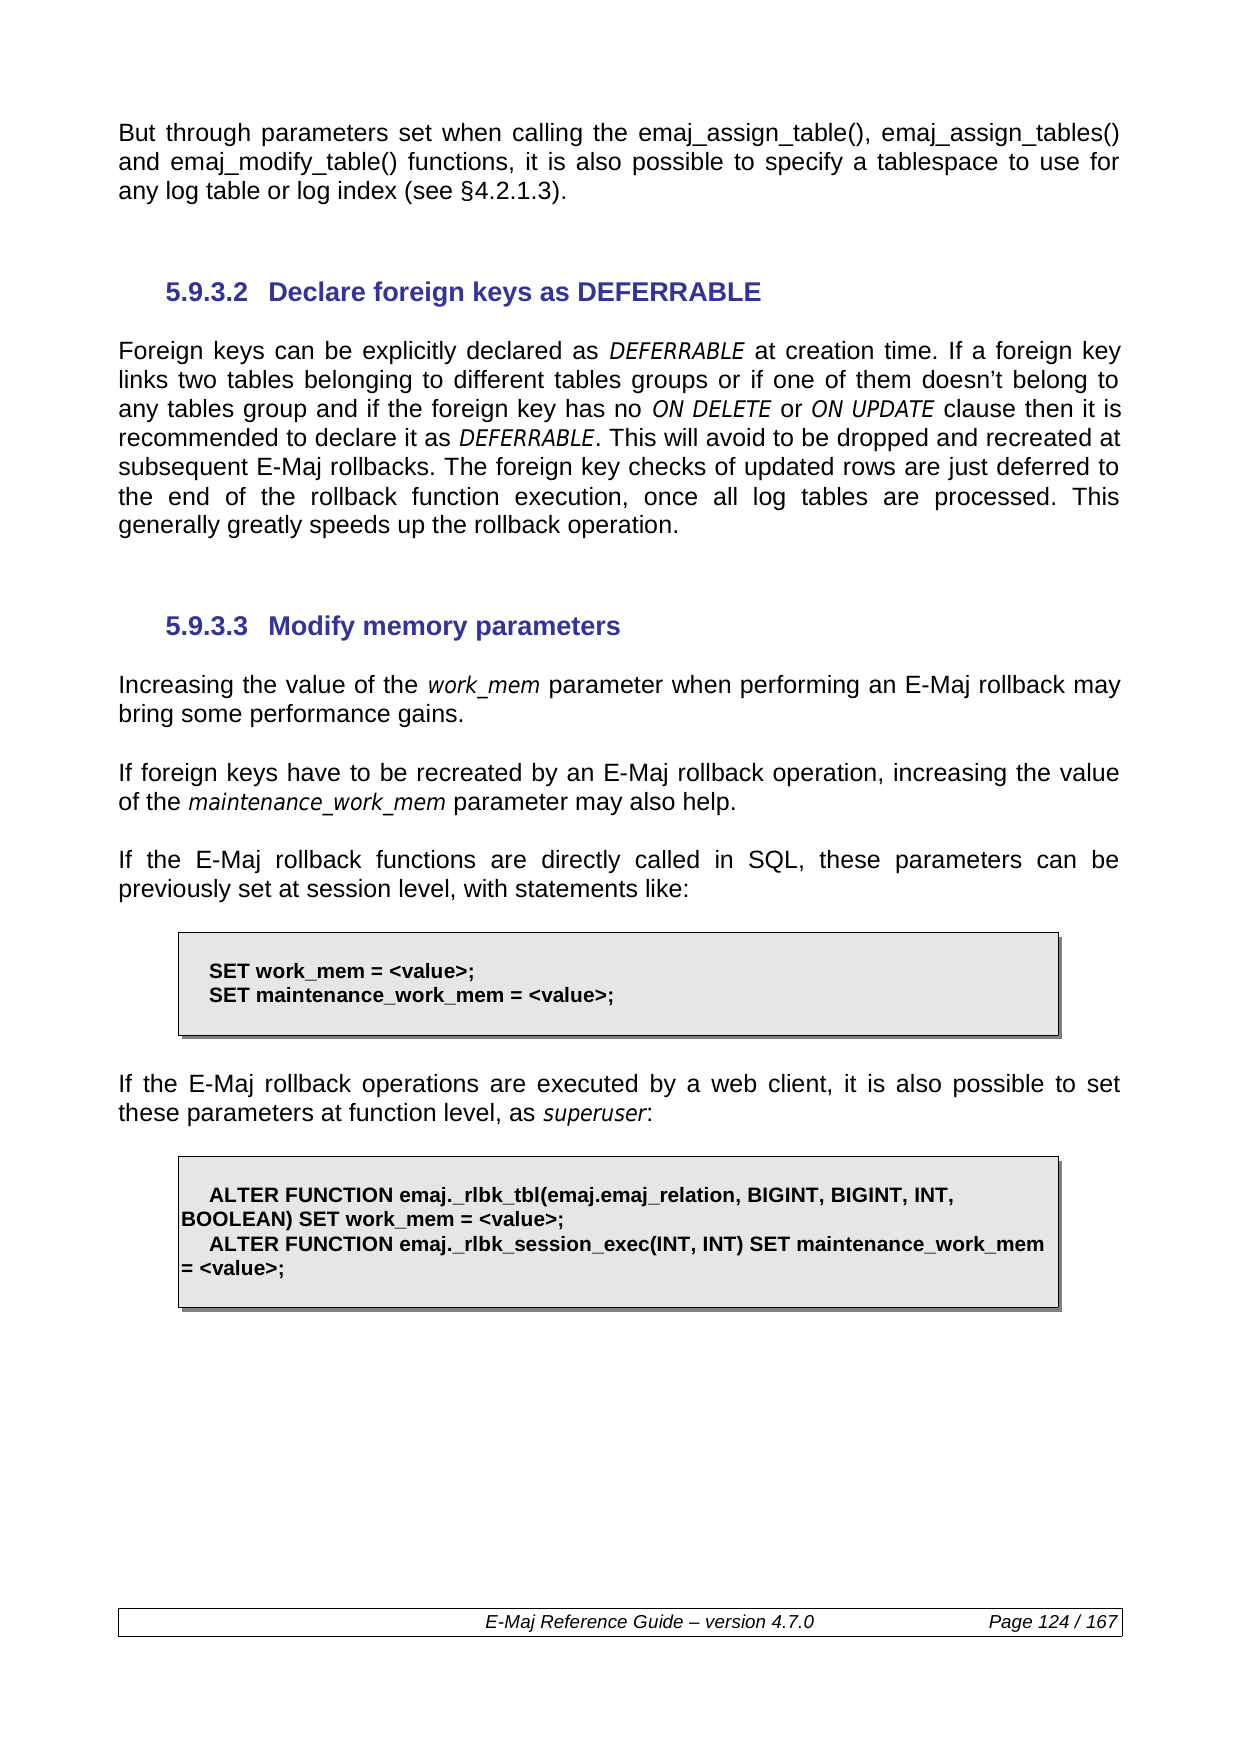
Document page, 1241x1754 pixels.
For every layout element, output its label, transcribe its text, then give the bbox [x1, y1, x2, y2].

text SET work_mem = <value>; [179, 956, 1058, 980]
text If foreign keys have to be recreated by an E-Maj rollback operation, increasing the value of the maintenance_work_mem parameter may also help. [118, 757, 1122, 816]
text ALTER FUNCTION emaj._rlbk_tbl(emaj.emaj_relation, BIGINT, BIGINT, INT, BOOLEAN) SET work_mem = <value>; [179, 1180, 1058, 1228]
text Foreign keys can be explicitly declared as DEFERRABLE at creation time. If a foreign key links two tables belonging to different tables groups or if one of them doesn’t belong to any tables group and if the foreign key has no ON DELETE or ON UPDATE clause then it is recommended to declare it as DEFERRABLE. This will avoid to be dropped and recreated at subsequent E-Maj rollbacks. The foreign key checks of updated rows are just deferred to the end of the rollback function execution, once all log tables are processed. This generally greatly speeds up the rollback operation. [118, 336, 1122, 539]
text Increasing the value of the work_mem parameter when performing an E-Maj rollback may bring some performance gains. [118, 670, 1122, 728]
text But through parameters set when calling the emaj_assign_table(), emaj_assign_tables() and emaj_modify_table() functions, it is also possible to specify a tablespace to use for any log table or log index (see §4.2.1.3). [118, 118, 1122, 205]
text If the E-Maj rollback functions are directly called in SQL, these parameters can be previously set at session level, with statements like: [118, 844, 1122, 903]
text ALTER FUNCTION emaj._rlbk_session_exec(INT, INT) SET maintenance_work_mem = <value>; [179, 1228, 1058, 1277]
text SET maintenance_work_mem = <value>; [179, 980, 1058, 1004]
subtitle Modify memory parameters [165, 610, 1122, 641]
subtitle Declare foreign keys as DEFERRABLE [165, 276, 1122, 307]
text If the E-Maj rollback operations are executed by a web client, it is also possible to set these parameters at function level, as superuser: [118, 1069, 1122, 1127]
